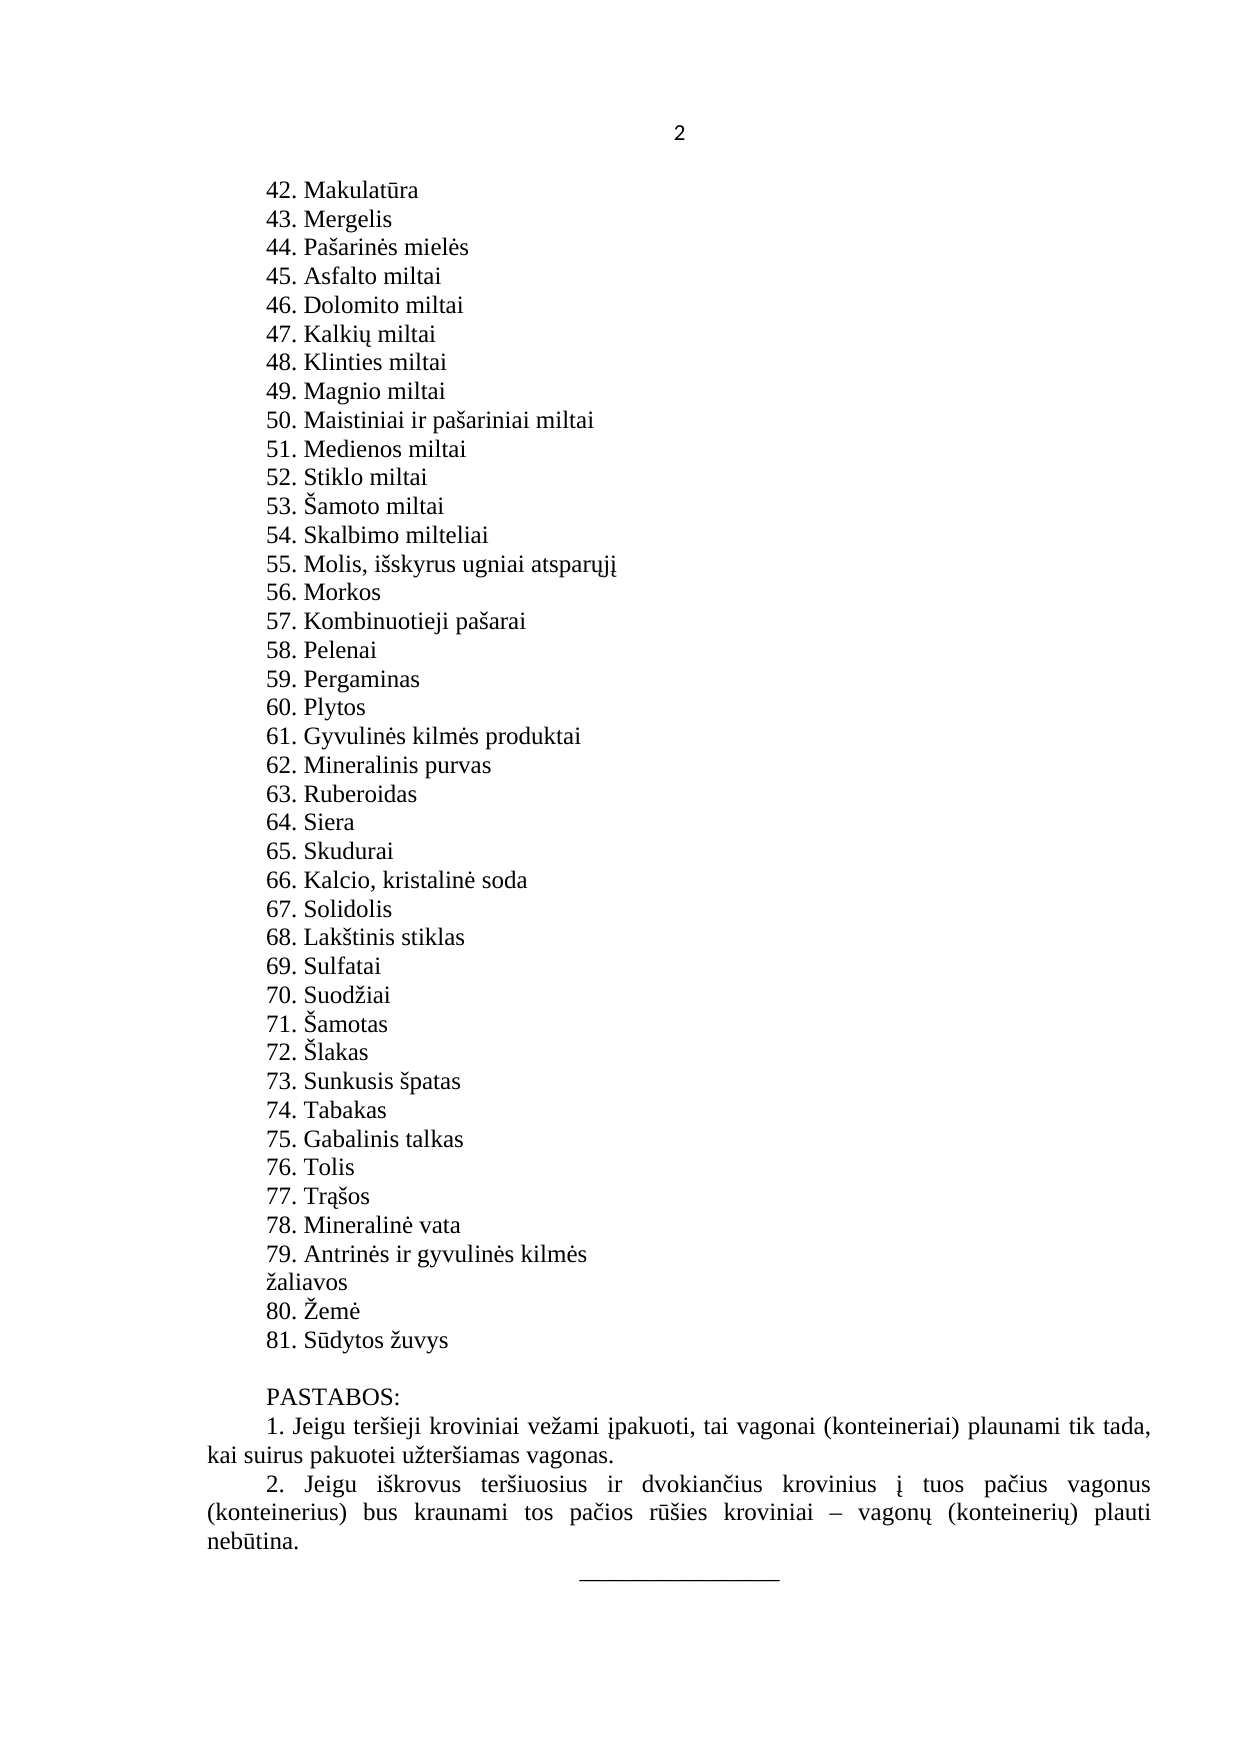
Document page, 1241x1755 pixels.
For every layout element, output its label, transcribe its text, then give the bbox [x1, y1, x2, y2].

text 62. Mineralinis purvas [207, 750, 1152, 779]
text 42. Makulatūra [207, 175, 1152, 204]
text PASTABOS: [207, 1382, 1152, 1411]
text 78. Mineralinė vata [207, 1210, 1152, 1239]
text 48. Klinties miltai [207, 347, 1152, 376]
text 61. Gyvulinės kilmės produktai [207, 721, 1152, 750]
text 52. Stiklo miltai [207, 462, 1152, 491]
text 74. Tabakas [207, 1095, 1152, 1124]
text 49. Magnio miltai [207, 376, 1152, 405]
text 56. Morkos [207, 577, 1152, 606]
text 60. Plytos [207, 692, 1152, 721]
text 65. Skudurai [207, 836, 1152, 865]
text 69. Sulfatai [207, 951, 1152, 980]
text 63. Ruberoidas [207, 779, 1152, 807]
text 64. Siera [207, 807, 1152, 836]
text 51. Medienos miltai [207, 434, 1152, 462]
text 77. Trąšos [207, 1181, 1152, 1210]
text 44. Pašarinės mielės [207, 232, 1152, 261]
text 80. Žemė [207, 1296, 1152, 1325]
text 79. Antrinės ir gyvulinės kilmės [207, 1239, 1152, 1267]
text 76. Tolis [207, 1152, 1152, 1181]
text 71. Šamotas [207, 1009, 1152, 1037]
text 75. Gabalinis talkas [207, 1124, 1152, 1152]
text 54. Skalbimo milteliai [207, 520, 1152, 549]
text 2. Jeigu iškrovus teršiuosius ir dvokiančius krovinius į tuos pačius vagonus (konteinerius) bus kraunami tos pačios rūšies kroviniai – vagonų (konteinerių) plauti nebūtina. [207, 1469, 1152, 1555]
text 70. Suodžiai [207, 980, 1152, 1009]
text 50. Maistiniai ir pašariniai miltai [207, 405, 1152, 434]
text 73. Sunkusis špatas [207, 1066, 1152, 1095]
text 59. Pergaminas [207, 664, 1152, 692]
text 67. Solidolis [207, 894, 1152, 922]
text 58. Pelenai [207, 635, 1152, 664]
text 45. Asfalto miltai [207, 261, 1152, 290]
text 81. Sūdytos žuvys [207, 1325, 1152, 1354]
text 47. Kalkių miltai [207, 319, 1152, 347]
text 1. Jeigu teršieji kroviniai vežami įpakuoti, tai vagonai (konteineriai) plaunami tik tada, kai suirus pakuotei užteršiamas vagonas. [207, 1411, 1152, 1469]
text 46. Dolomito miltai [207, 290, 1152, 319]
text žaliavos [207, 1267, 1152, 1296]
text 66. Kalcio, kristalinė soda [207, 865, 1152, 894]
text 68. Lakštinis stiklas [207, 922, 1152, 951]
text 57. Kombinuotieji pašarai [207, 606, 1152, 635]
text 43. Mergelis [207, 204, 1152, 232]
text ________________ [207, 1555, 1152, 1584]
text 55. Molis, išskyrus ugniai atsparųjį [207, 549, 1152, 577]
text 53. Šamoto miltai [207, 491, 1152, 520]
text 72. Šlakas [207, 1037, 1152, 1066]
